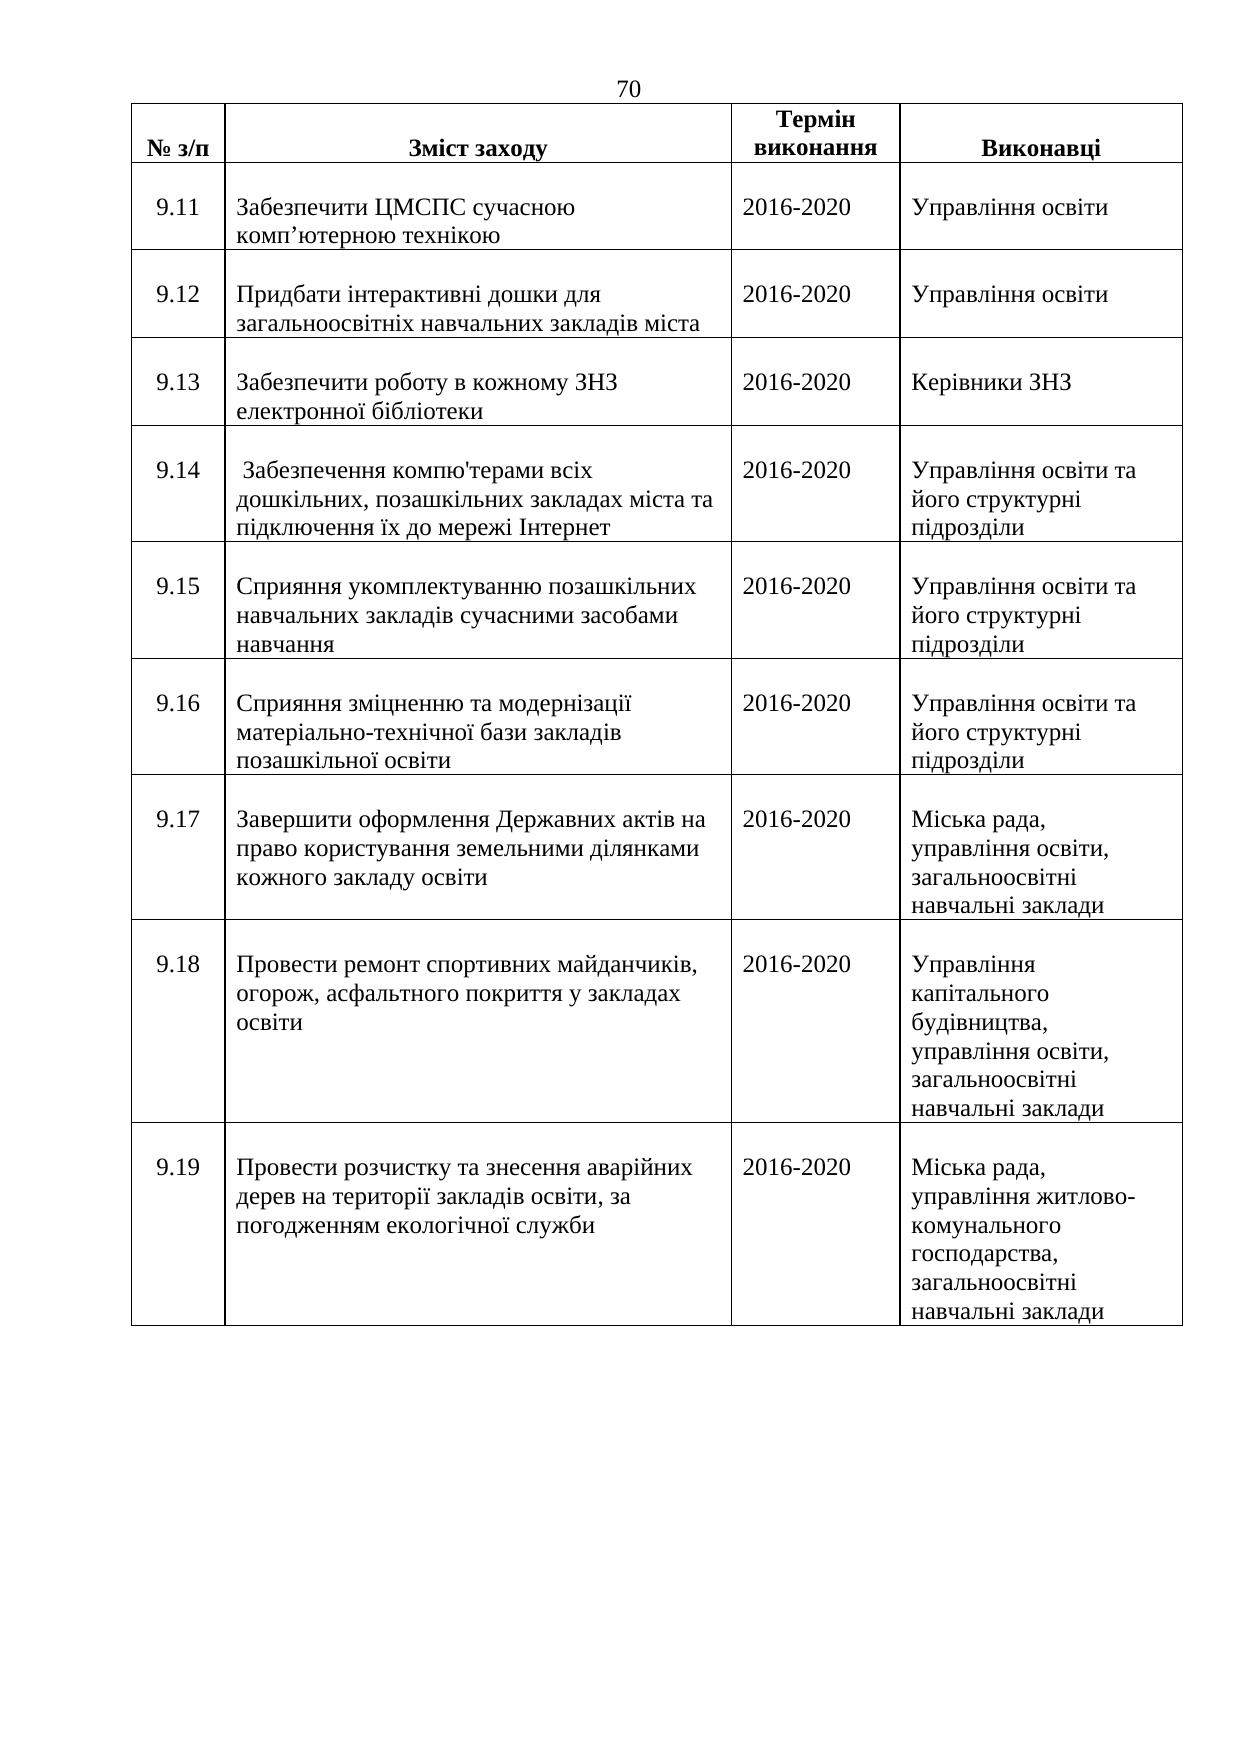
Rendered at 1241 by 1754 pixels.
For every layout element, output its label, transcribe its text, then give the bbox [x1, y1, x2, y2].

table_cell Управління капітального будівництва, управління освіти, загальноосвітні навчальні заклади [901, 920, 1182, 1122]
table_cell 2016-2020 [732, 775, 899, 919]
table_cell 2016-2020 [732, 542, 899, 658]
table_header Виконавці [901, 104, 1182, 162]
table_cell 2016-2020 [732, 426, 899, 541]
table_cell 2016-2020 [732, 659, 899, 774]
table_cell 9.19 [132, 1123, 224, 1325]
table_cell Управління освіти та його структурні підрозділи [901, 542, 1182, 658]
table_cell Управління освіти [901, 163, 1182, 249]
table_cell 9.13 [132, 338, 224, 425]
table_header № з/п [132, 104, 224, 162]
table_cell Завершити оформлення Державних актів на право користування земельними ділянками кожного закладу освіти [226, 775, 731, 919]
table_cell Управління освіти та його структурні підрозділи [901, 659, 1182, 774]
table_cell 2016-2020 [732, 920, 899, 1122]
table_cell Сприяння укомплектуванню позашкільних навчальних закладів сучасними засобами навчання [226, 542, 731, 658]
table_cell 9.17 [132, 775, 224, 919]
table_cell Міська рада, управління освіти, загальноосвітні навчальні заклади [901, 775, 1182, 919]
table_cell Провести розчистку та знесення аварійних дерев на території закладів освіти, за погодженням екологічної служби [226, 1123, 731, 1325]
table_cell Забезпечити роботу в кожному ЗНЗ електронної бібліотеки [226, 338, 731, 425]
table_cell Управління освіти [901, 250, 1182, 337]
table_cell Провести ремонт спортивних майданчиків, огорож, асфальтного покриття у закладах освіти [226, 920, 731, 1122]
table_cell 2016-2020 [732, 338, 899, 425]
table_cell 2016-2020 [732, 1123, 899, 1325]
table_cell Керівники ЗНЗ [901, 338, 1182, 425]
table_header Термін виконання [732, 104, 899, 162]
table_cell 9.14 [132, 426, 224, 541]
table_cell 9.15 [132, 542, 224, 658]
table_cell Забезпечення компю'терами всіх дошкільних, позашкільних закладах міста та підключення їх до мережі Інтернет [226, 426, 731, 541]
table_cell Міська рада, управління житлово-комунального господарства, загальноосвітні навчальні заклади [901, 1123, 1182, 1325]
table_cell Сприяння зміцненню та модернізації матеріально-технічної бази закладів позашкільної освіти [226, 659, 731, 774]
table_cell Придбати інтерактивні дошки для загальноосвітніх навчальних закладів міста [226, 250, 731, 337]
table_cell Управління освіти та його структурні підрозділи [901, 426, 1182, 541]
table_cell 2016-2020 [732, 163, 899, 249]
table_cell 9.16 [132, 659, 224, 774]
table_cell 2016-2020 [732, 250, 899, 337]
table_cell 9.18 [132, 920, 224, 1122]
table_cell 9.12 [132, 250, 224, 337]
table_cell 9.11 [132, 163, 224, 249]
table_cell Забезпечити ЦМСПС сучасною комп’ютерною технікою [226, 163, 731, 249]
table_header Зміст заходу [226, 104, 731, 162]
